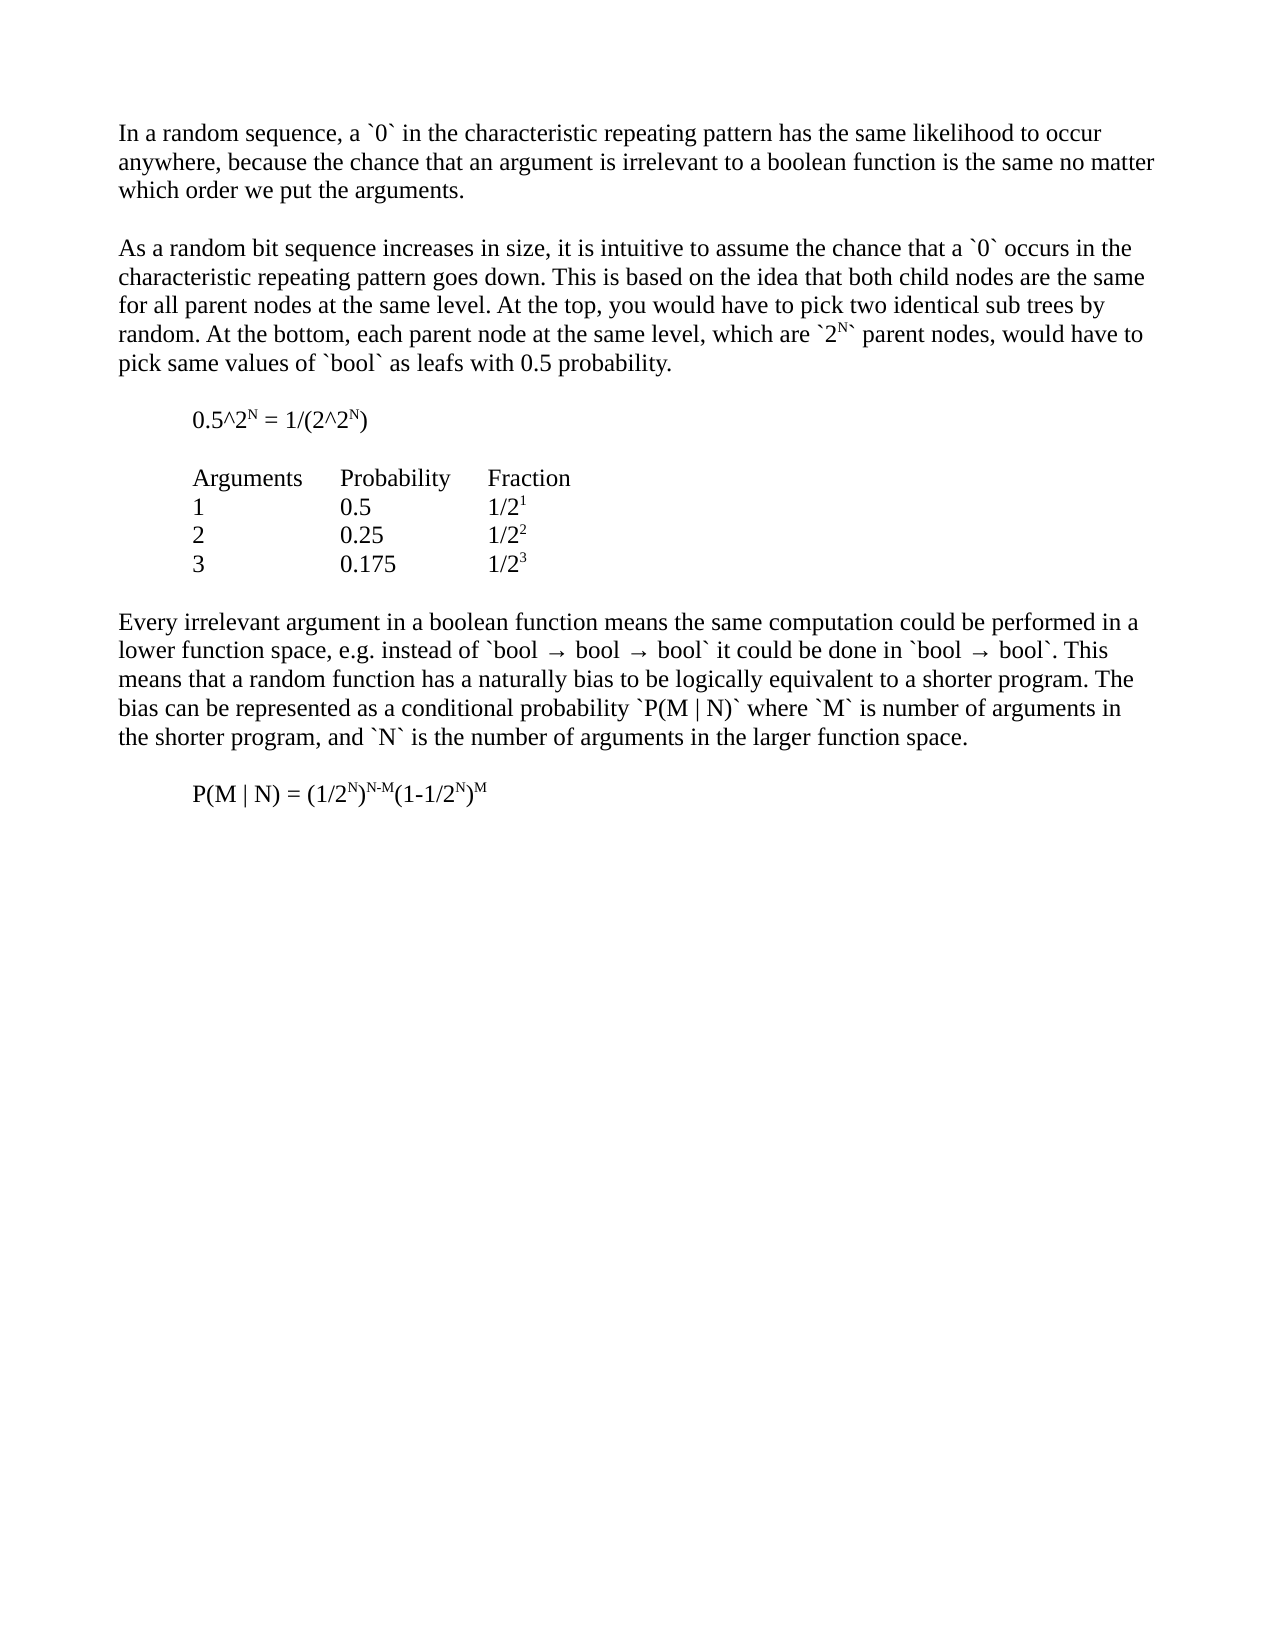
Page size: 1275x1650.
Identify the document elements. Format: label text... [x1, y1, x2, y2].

text 1 0.5 1/21 [118, 492, 1157, 521]
text 2 0.25 1/22 [118, 521, 1157, 549]
text 0.5^2N = 1/(2^2N) [118, 406, 1157, 434]
text Arguments Probability Fraction [118, 463, 1157, 492]
text 3 0.175 1/23 [118, 549, 1157, 578]
text As a random bit sequence increases in size, it is intuitive to assume the chance that a `0` occurs in the characteristic repeating pattern goes down. This is based on the idea that both child nodes are the same for all parent nodes at the same level. At the top, you would have to pick two identical sub trees by random. At the bottom, each parent node at the same level, which are `2N` parent nodes, would have to pick same values of `bool` as leafs with 0.5 probability. [118, 233, 1157, 377]
text P(M | N) = (1/2N)N-M(1-1/2N)M [118, 779, 1157, 808]
text In a random sequence, a `0` in the characteristic repeating pattern has the same likelihood to occur anywhere, because the chance that an argument is irrelevant to a boolean function is the same no matter which order we put the arguments. [118, 118, 1157, 204]
text Every irrelevant argument in a boolean function means the same computation could be performed in a lower function space, e.g. instead of `bool → bool → bool` it could be done in `bool → bool`. This means that a random function has a naturally bias to be logically equivalent to a shorter program. The bias can be represented as a conditional probability `P(M | N)` where `M` is number of arguments in the shorter program, and `N` is the number of arguments in the larger function space. [118, 607, 1157, 751]
